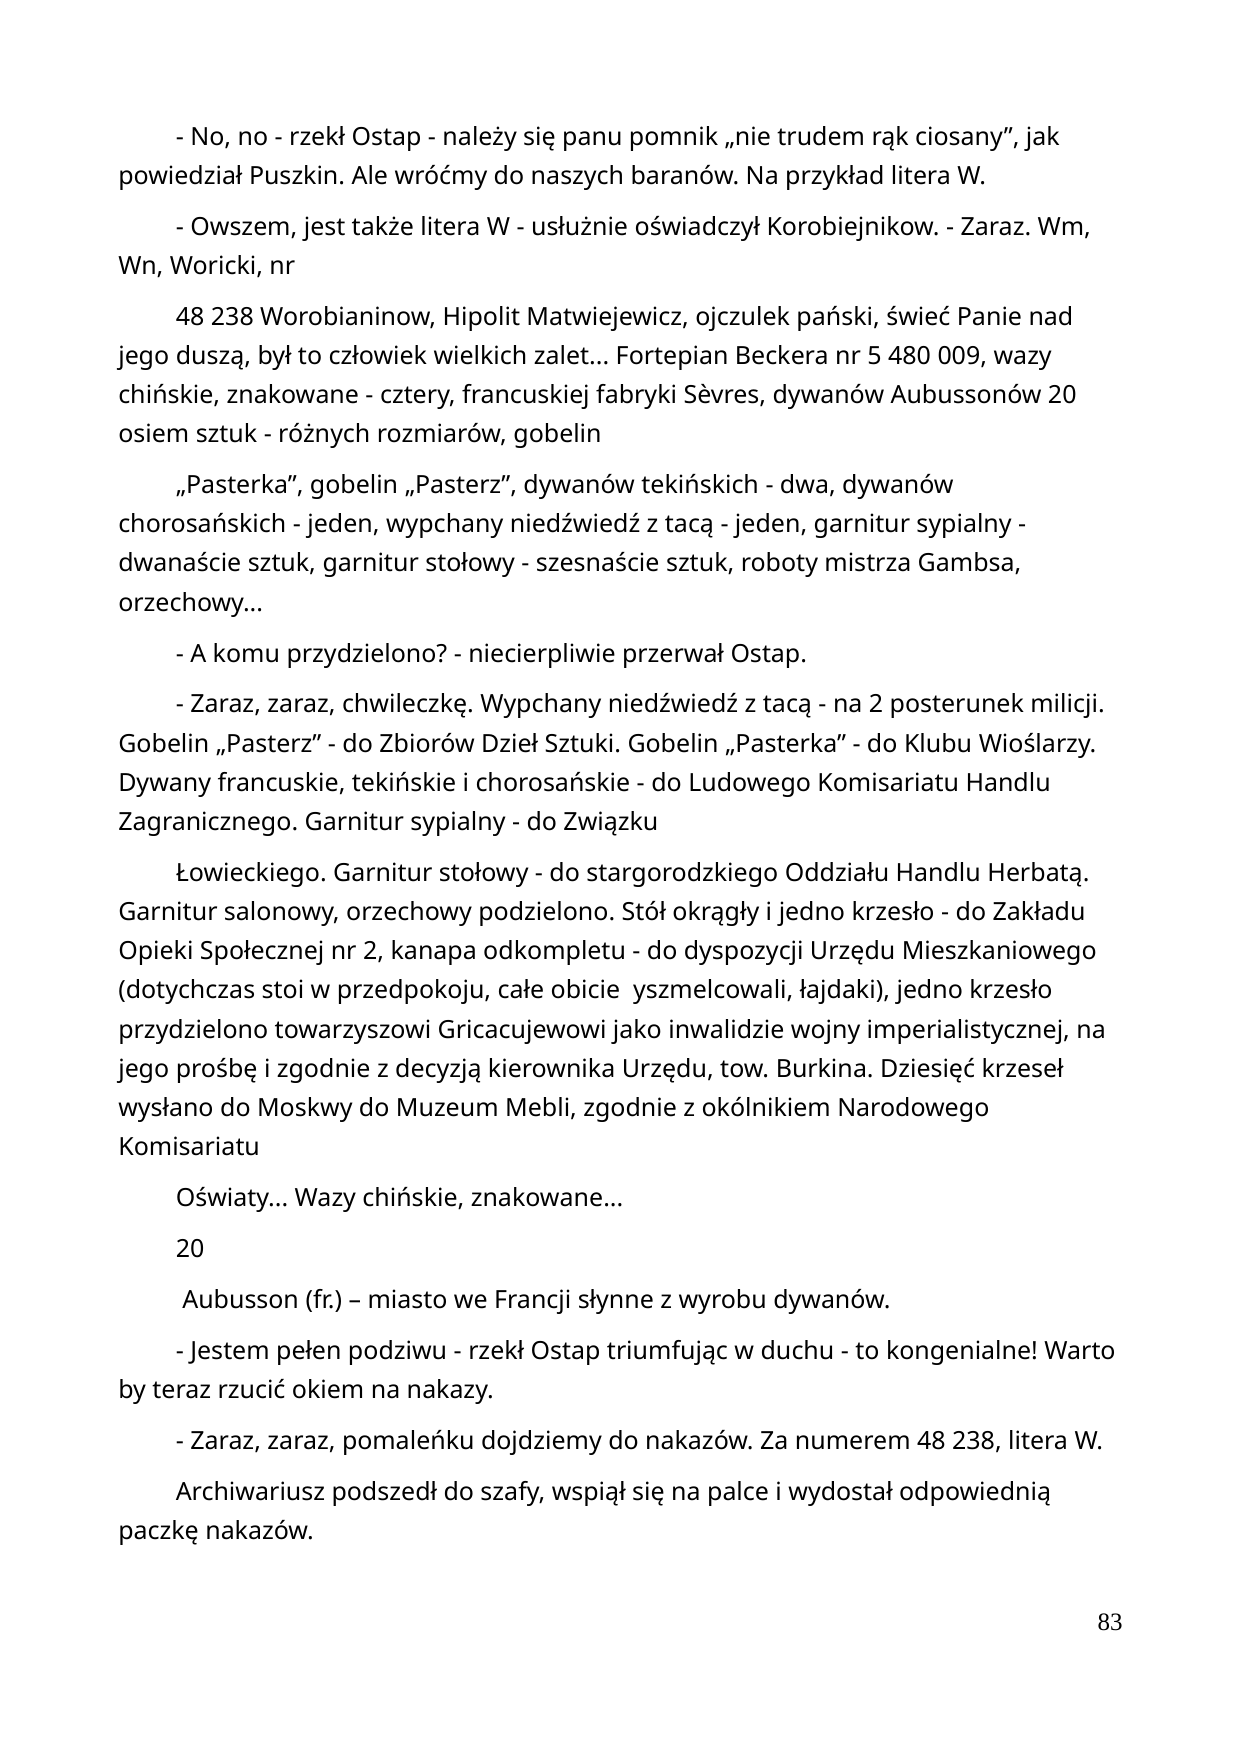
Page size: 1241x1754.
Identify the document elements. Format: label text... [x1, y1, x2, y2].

text Archiwariusz podszedł do szafy, wspiął się na palce i wydostał odpowiednią paczkę nakazów. [118, 1473, 1122, 1547]
text Oświaty... Wazy chińskie, znakowane... [118, 1180, 1122, 1214]
text - Zaraz, zaraz, pomaleńku dojdziemy do nakazów. Za numerem 48 238, litera W. [118, 1423, 1122, 1457]
text Aubusson (fr.) – miasto we Francji słynne z wyrobu dywanów. [118, 1282, 1122, 1316]
text „Pasterka”, gobelin „Pasterz”, dywanów tekińskich - dwa, dywanów chorosańskich - jeden, wypchany niedźwiedź z tacą - jeden, garnitur sypialny - dwanaście sztuk, garnitur stołowy - szesnaście sztuk, roboty mistrza Gambsa, orzechowy... [118, 467, 1122, 618]
text - Jestem pełen podziwu - rzekł Ostap triumfując w duchu - to kongenialne! Warto by teraz rzucić okiem na nakazy. [118, 1332, 1122, 1406]
text - Zaraz, zaraz, chwileczkę. Wypchany niedźwiedź z tacą - na 2 posterunek milicji. Gobelin „Pasterz” - do Zbiorów Dzieł Sztuki. Gobelin „Pasterka” - do Klubu Wioślarzy. Dywany francuskie, tekińskie i chorosańskie - do Ludowego Komisariatu Handlu Zagranicznego. Garnitur sypialny - do Związku [118, 686, 1122, 838]
text - Owszem, jest także litera W - usłużnie oświadczył Korobiejnikow. - Zaraz. Wm, Wn, Woricki, nr [118, 208, 1122, 281]
text 20 [118, 1231, 1122, 1265]
text - No, no - rzekł Ostap - należy się panu pomnik „nie trudem rąk ciosany”, jak powiedział Puszkin. Ale wróćmy do naszych baranów. Na przykład litera W. [118, 118, 1122, 191]
text 48 238 Worobianinow, Hipolit Matwiejewicz, ojczulek pański, świeć Panie nad jego duszą, był to człowiek wielkich zalet... Fortepian Beckera nr 5 480 009, wazy chińskie, znakowane - cztery, francuskiej fabryki Sèvres, dywanów Aubussonów 20 osiem sztuk - różnych rozmiarów, gobelin [118, 298, 1122, 450]
text - A komu przydzielono? - niecierpliwie przerwał Ostap. [118, 635, 1122, 669]
text Łowieckiego. Garnitur stołowy - do stargorodzkiego Oddziału Handlu Herbatą. Garnitur salonowy, orzechowy podzielono. Stół okrągły i jedno krzesło - do Zakładu Opieki Społecznej nr 2, kanapa odkompletu - do dyspozycji Urzędu Mieszkaniowego (dotychczas stoi w przedpokoju, całe obicie yszmelcowali, łajdaki), jedno krzesło przydzielono towarzyszowi Gricacujewowi jako inwalidzie wojny imperialistycznej, na jego prośbę i zgodnie z decyzją kierownika Urzędu, tow. Burkina. Dziesięć krzeseł wysłano do Moskwy do Muzeum Mebli, zgodnie z okólnikiem Narodowego Komisariatu [118, 854, 1122, 1163]
